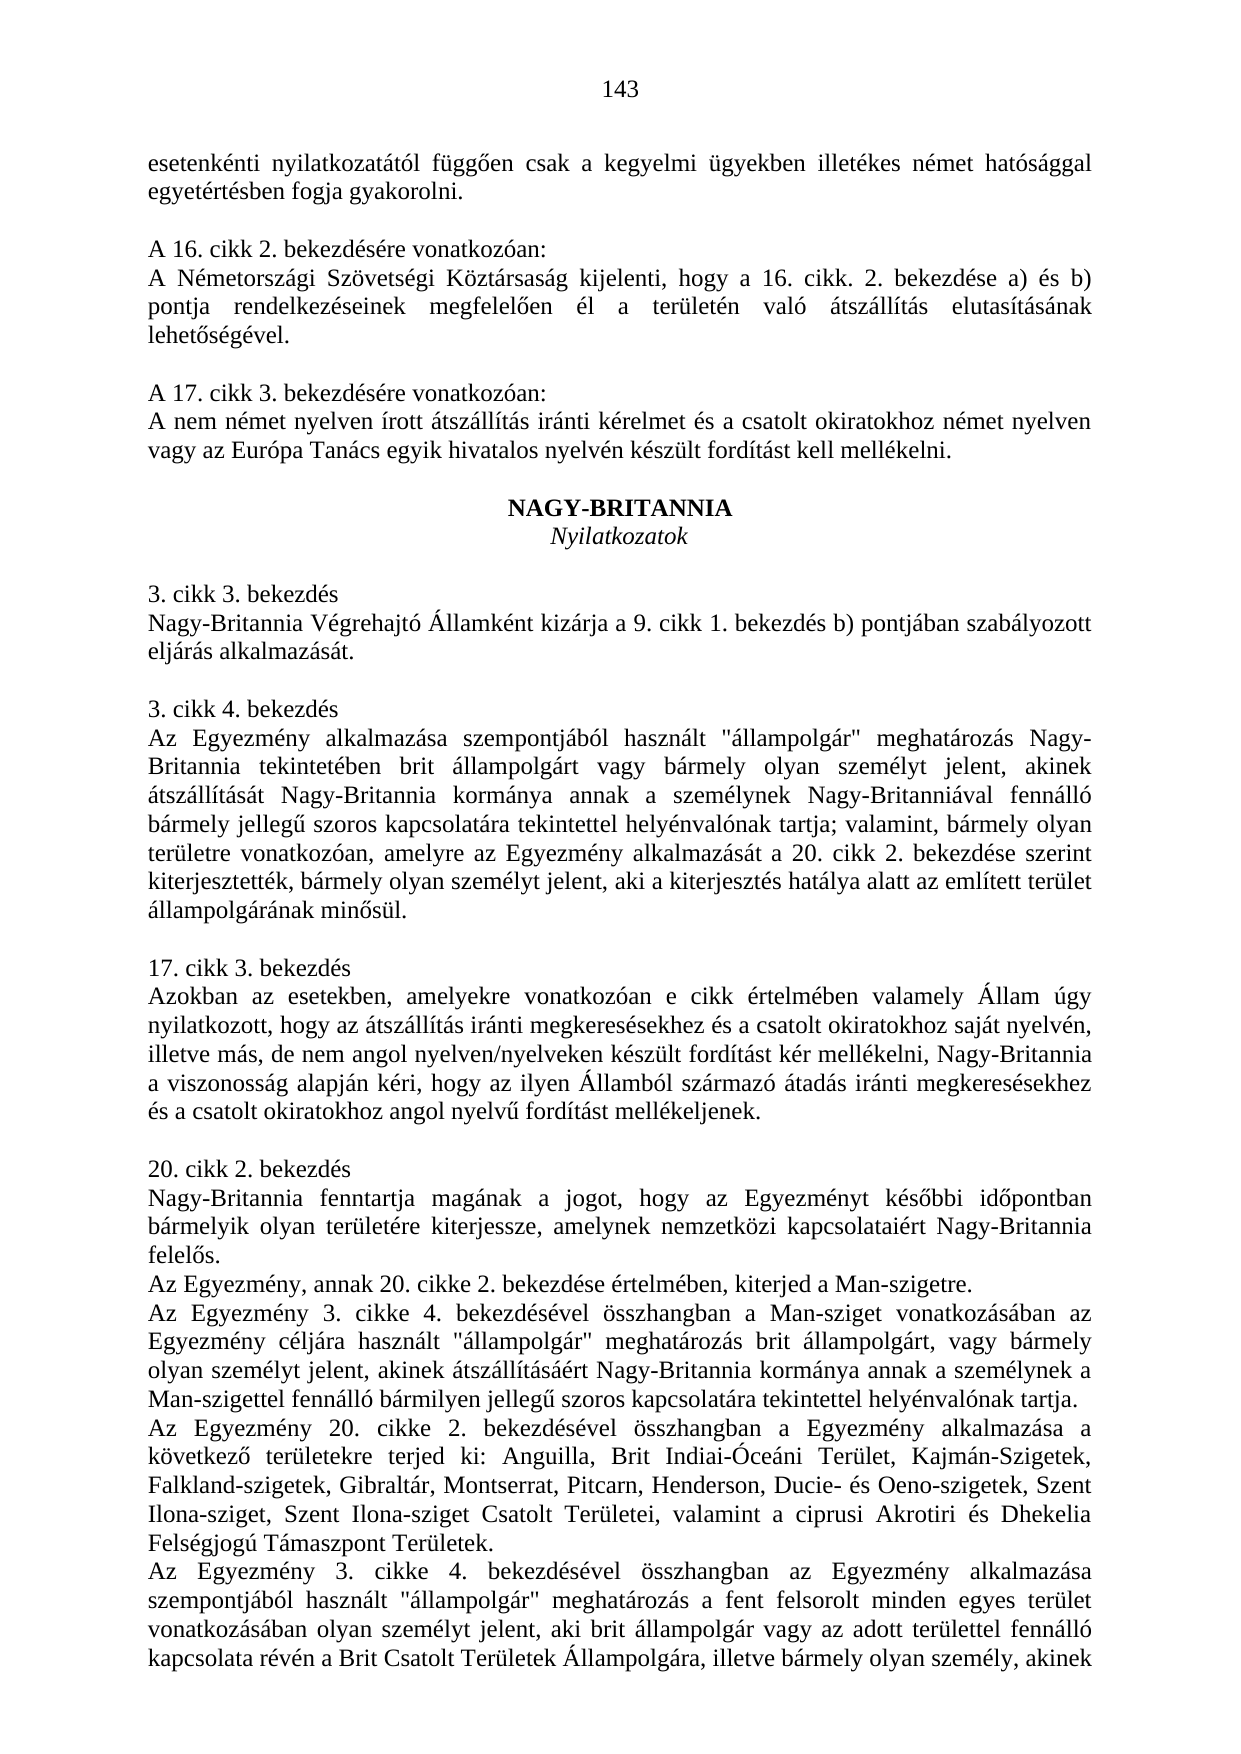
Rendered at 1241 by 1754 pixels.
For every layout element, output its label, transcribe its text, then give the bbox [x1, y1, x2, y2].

text 20. cikk 2. bekezdés [148, 1154, 1093, 1183]
text Az Egyezmény 20. cikke 2. bekezdésével összhangban a Egyezmény alkalmazása a következő területekre terjed ki: Anguilla, Brit Indiai-Óceáni Terület, Kajmán-Szigetek, Falkland-szigetek, Gibraltár, Montserrat, Pitcarn, Henderson, Ducie- és Oeno-szigetek, Szent Ilona-sziget, Szent Ilona-sziget Csatolt Területei, valamint a ciprusi Akrotiri és Dhekelia Felségjogú Támaszpont Területek. [148, 1413, 1093, 1556]
text Nyilatkozatok [148, 521, 1093, 550]
text esetenkénti nyilatkozatától függően csak a kegyelmi ügyekben illetékes német hatósággal egyetértésben fogja gyakorolni. [148, 148, 1093, 205]
text A nem német nyelven írott átszállítás iránti kérelmet és a csatolt okiratokhoz német nyelven vagy az Európa Tanács egyik hivatalos nyelvén készült fordítást kell mellékelni. [148, 406, 1093, 464]
text A 16. cikk 2. bekezdésére vonatkozóan: [148, 234, 1093, 263]
text Nagy-Britannia Végrehajtó Államként kizárja a 9. cikk 1. bekezdés b) pontjában szabályozott eljárás alkalmazását. [148, 608, 1093, 665]
text Azokban az esetekben, amelyekre vonatkozóan e cikk értelmében valamely Állam úgy nyilatkozott, hogy az átszállítás iránti megkeresésekhez és a csatolt okiratokhoz saját nyelvén, illetve más, de nem angol nyelven/nyelveken készült fordítást kér mellékelni, Nagy-Britannia a viszonosság alapján kéri, hogy az ilyen Államból származó átadás iránti megkeresésekhez és a csatolt okiratokhoz angol nyelvű fordítást mellékeljenek. [148, 981, 1093, 1125]
text Az Egyezmény, annak 20. cikke 2. bekezdése értelmében, kiterjed a Man-szigetre. [148, 1269, 1093, 1298]
text Az Egyezmény 3. cikke 4. bekezdésével összhangban az Egyezmény alkalmazása szempontjából használt "állampolgár" meghatározás a fent felsorolt minden egyes terület vonatkozásában olyan személyt jelent, aki brit állampolgár vagy az adott területtel fennálló kapcsolata révén a Brit Csatolt Területek Állampolgára, illetve bármely olyan személy, akinek [148, 1556, 1093, 1671]
text 17. cikk 3. bekezdés [148, 953, 1093, 981]
text 3. cikk 3. bekezdés [148, 579, 1093, 608]
text 3. cikk 4. bekezdés [148, 694, 1093, 723]
text A 17. cikk 3. bekezdésére vonatkozóan: [148, 378, 1093, 406]
text A Németországi Szövetségi Köztársaság kijelenti, hogy a 16. cikk. 2. bekezdése a) és b) pontja rendelkezéseinek megfelelően él a területén való átszállítás elutasításának lehetőségével. [148, 263, 1093, 349]
text Az Egyezmény alkalmazása szempontjából használt "állampolgár" meghatározás Nagy-Britannia tekintetében brit állampolgárt vagy bármely olyan személyt jelent, akinek átszállítását Nagy-Britannia kormánya annak a személynek Nagy-Britanniával fennálló bármely jellegű szoros kapcsolatára tekintettel helyénvalónak tartja; valamint, bármely olyan területre vonatkozóan, amelyre az Egyezmény alkalmazását a 20. cikk 2. bekezdése szerint kiterjesztették, bármely olyan személyt jelent, aki a kiterjesztés hatálya alatt az említett terület állampolgárának minősül. [148, 723, 1093, 924]
text Nagy-Britannia fenntartja magának a jogot, hogy az Egyezményt későbbi időpontban bármelyik olyan területére kiterjessze, amelynek nemzetközi kapcsolataiért Nagy-Britannia felelős. [148, 1183, 1093, 1269]
text Az Egyezmény 3. cikke 4. bekezdésével összhangban a Man-sziget vonatkozásában az Egyezmény céljára használt "állampolgár" meghatározás brit állampolgárt, vagy bármely olyan személyt jelent, akinek átszállításáért Nagy-Britannia kormánya annak a személynek a Man-szigettel fennálló bármilyen jellegű szoros kapcsolatára tekintettel helyénvalónak tartja. [148, 1298, 1093, 1413]
text NAGY-BRITANNIA [148, 493, 1093, 521]
